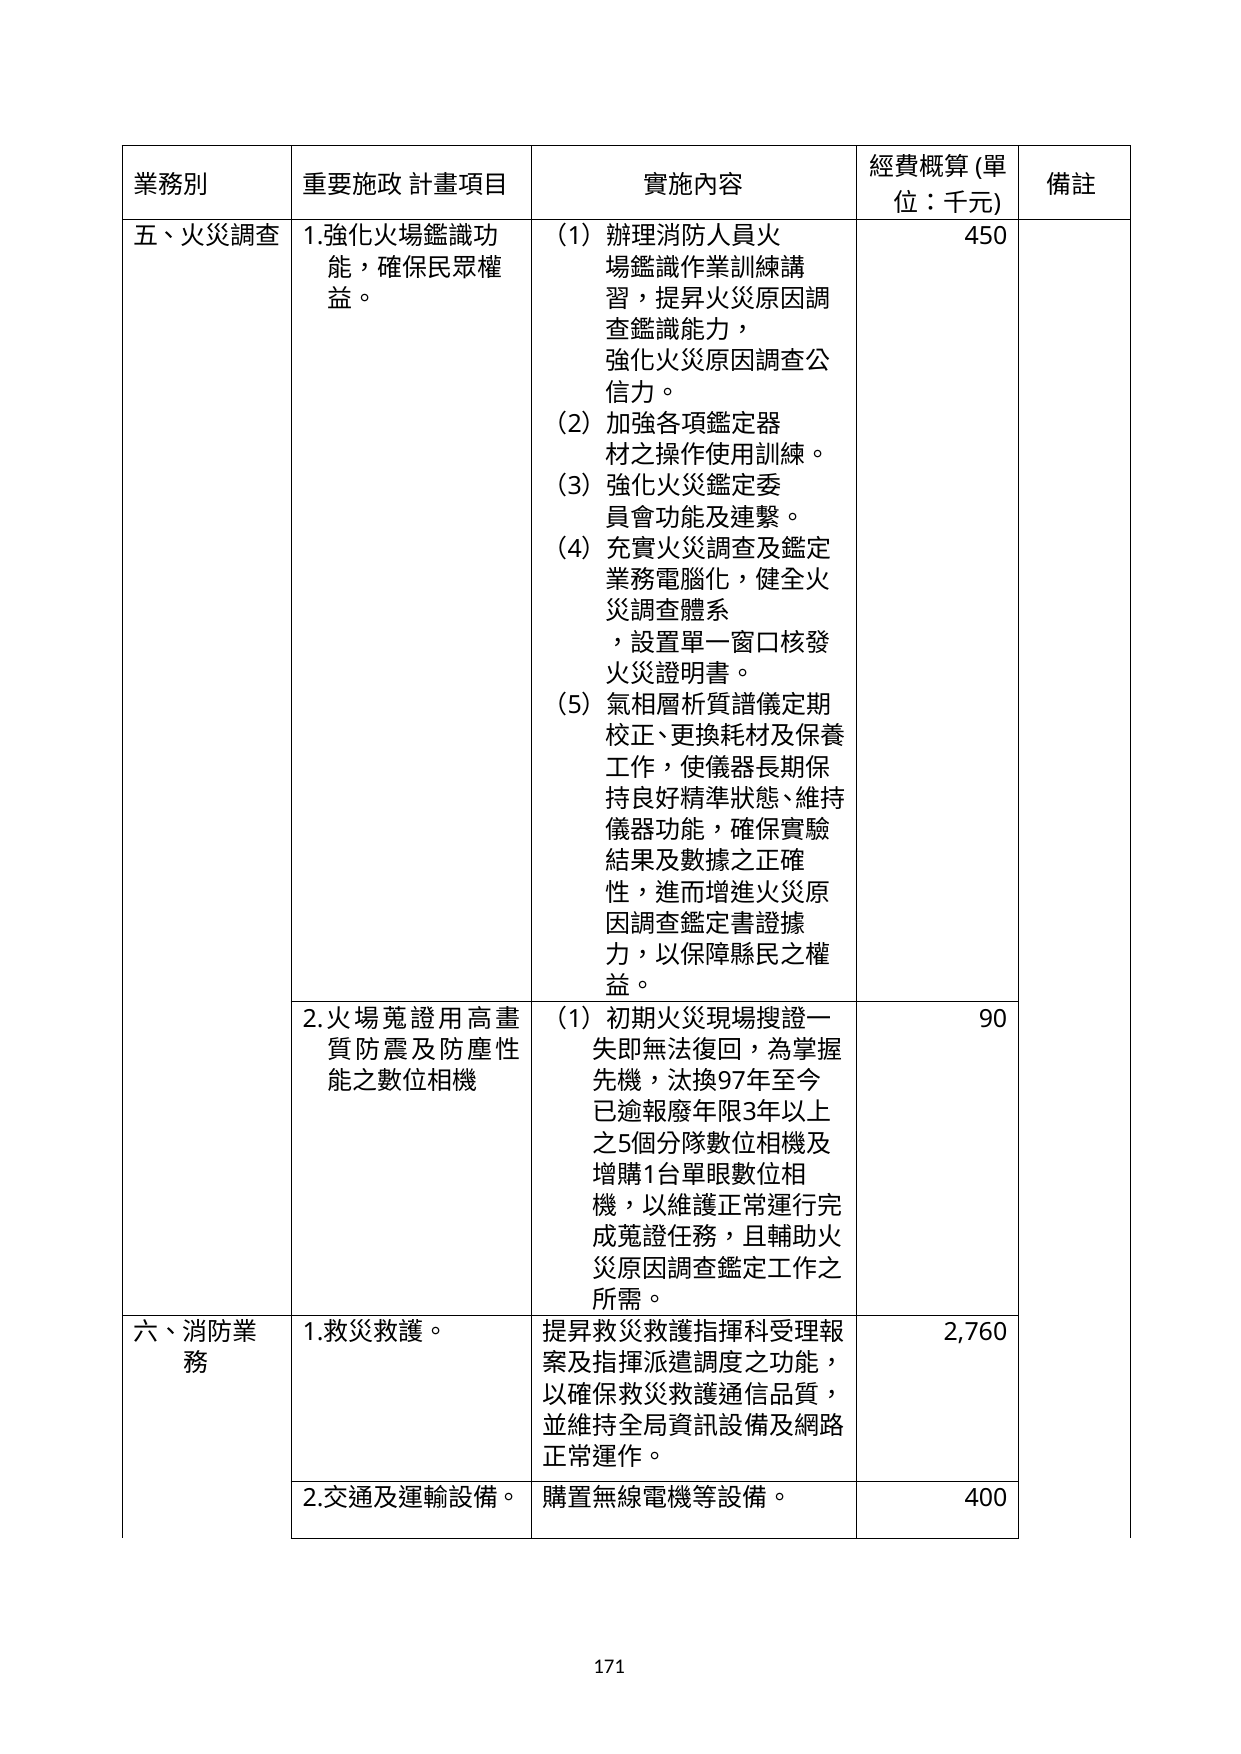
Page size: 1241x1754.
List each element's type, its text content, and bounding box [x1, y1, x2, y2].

table_cell 2,760 [857, 1316, 1018, 1481]
table_cell 90 [857, 1002, 1018, 1314]
table_cell [1019, 1315, 1130, 1481]
table_cell 提昇救災救護指揮科受理報案及指揮派遣調度之功能，以確保救災救護通信品質，並維持全局資訊設備及網路正常運作。 [532, 1316, 856, 1481]
table_header 實施內容 [532, 146, 856, 219]
table_cell 1.強化火場鑑識功能，確保民眾權益。 [292, 220, 531, 1001]
table_cell （1）初期火災現場搜證一失即無法復回，為掌握先機，汰換97年至今已逾報廢年限3年以上之5個分隊數位相機及增購1台單眼數位相機，以維護正常運行完成蒐證任務，且輔助火災原因調查鑑定工作之所需。 [532, 1002, 856, 1314]
table_cell 400 [857, 1482, 1018, 1538]
table_cell 450 [857, 220, 1018, 1001]
table_header 經費概算 (單位：千元) [857, 146, 1018, 219]
table_header 重要施政 計畫項目 [292, 146, 531, 219]
table_cell [123, 1001, 291, 1314]
table_cell 購置無線電機等設備。 [532, 1482, 856, 1538]
table_cell [1019, 220, 1130, 1001]
table_cell [1019, 1481, 1130, 1538]
table_cell 六、消防業 務 [123, 1316, 291, 1538]
table_cell 五、火災調查 [123, 220, 291, 1001]
table_header 備註 [1019, 146, 1130, 219]
table_cell 1.救災救護。 [292, 1316, 531, 1481]
table_cell （1）辦理消防人員火 場鑑識作業訓練講習，提昇火災原因調查鑑識能力， 強化火災原因調查公信力。 （2）加強各項鑑定器 材之操作使用訓練。 （3）強化火災鑑定委 員會功能及連繫。 （4）充實火災調查及鑑定業務電腦化，健全火災調查體系 ，設置單一窗口核發火災證明書。 （5）氣相層析質譜儀定期校正、更換耗材及保養工作，使儀器長期保持良好精準狀態、維持儀器功能，確保實驗結果及數據之正確性，進而增進火災原因調查鑑定書證據力，以保障縣民之權益。 [532, 220, 856, 1001]
table_cell 2.火場蒐證用高畫質防震及防塵性能之數位相機 [292, 1002, 531, 1314]
table_cell 2.交通及運輸設備。 [292, 1482, 531, 1538]
table_cell [1019, 1001, 1130, 1314]
table_header 業務別 [123, 146, 291, 219]
